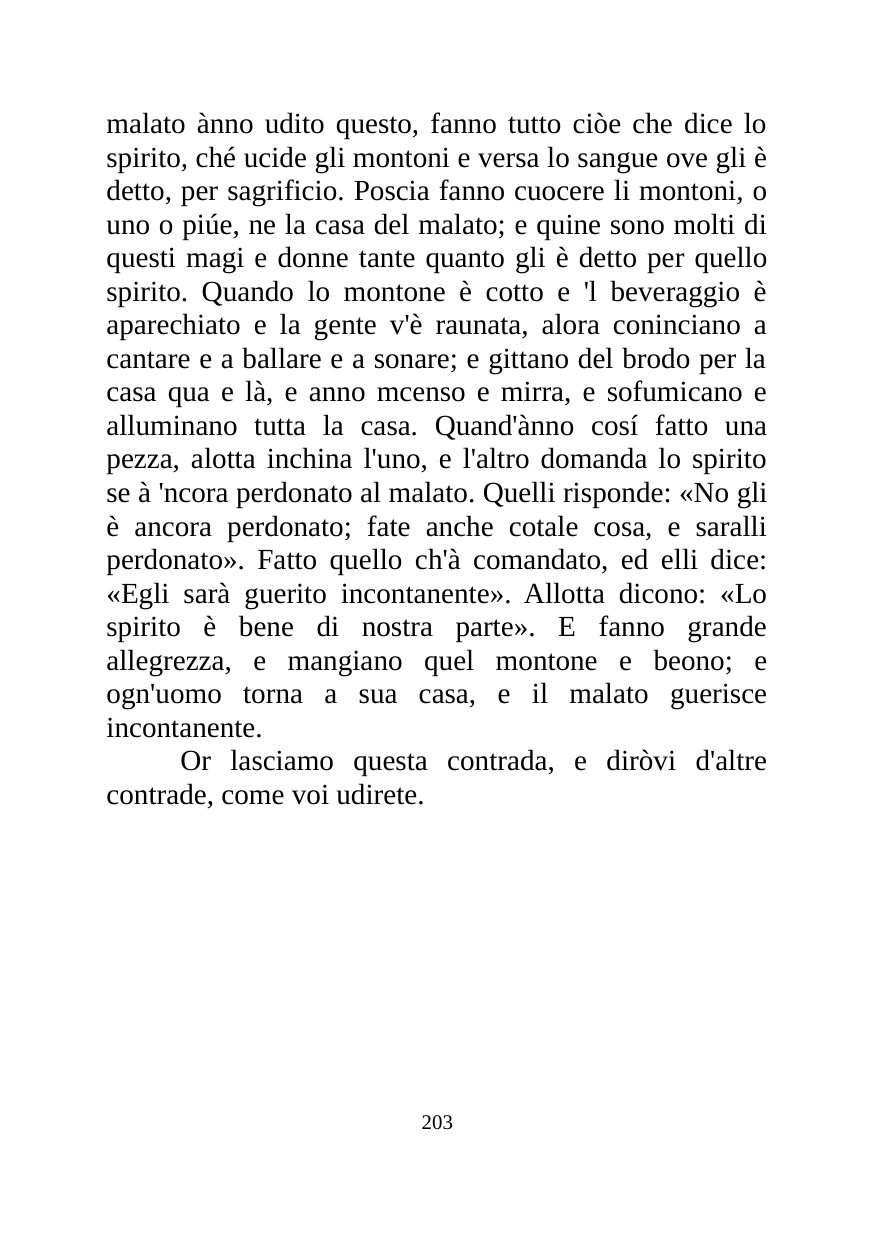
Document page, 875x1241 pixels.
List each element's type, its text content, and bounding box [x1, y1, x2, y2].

text malato ànno udito questo, fanno tutto ciòe che dice lo spirito, ché ucide gli montoni e versa lo sangue ove gli è detto, per sagrificio. Poscia fanno cuocere li montoni, o uno o piúe, ne la casa del malato; e quine sono molti di questi magi e donne tante quanto gli è detto per quello spirito. Quando lo montone è cotto e 'l beveraggio è aparechiato e la gente v'è raunata, alora coninciano a cantare e a ballare e a sonare; e gittano del brodo per la casa qua e là, e anno mcenso e mirra, e sofumicano e alluminano tutta la casa. Quand'ànno cosí fatto una pezza, alotta inchina l'uno, e l'altro domanda lo spirito se à 'ncora perdonato al malato. Quelli risponde: «No gli è ancora perdonato; fate anche cotale cosa, e saralli perdonato». Fatto quello ch'à comandato, ed elli dice: «Egli sarà guerito incontanente». Allotta dicono: «Lo spirito è bene di nostra parte». E fanno grande allegrezza, e mangiano quel montone e beono; e ogn'uomo torna a sua casa, e il malato guerisce incontanente. [106, 106, 768, 743]
text Or lasciamo questa contrada, e diròvi d'altre contrade, come voi udirete. [106, 743, 768, 811]
